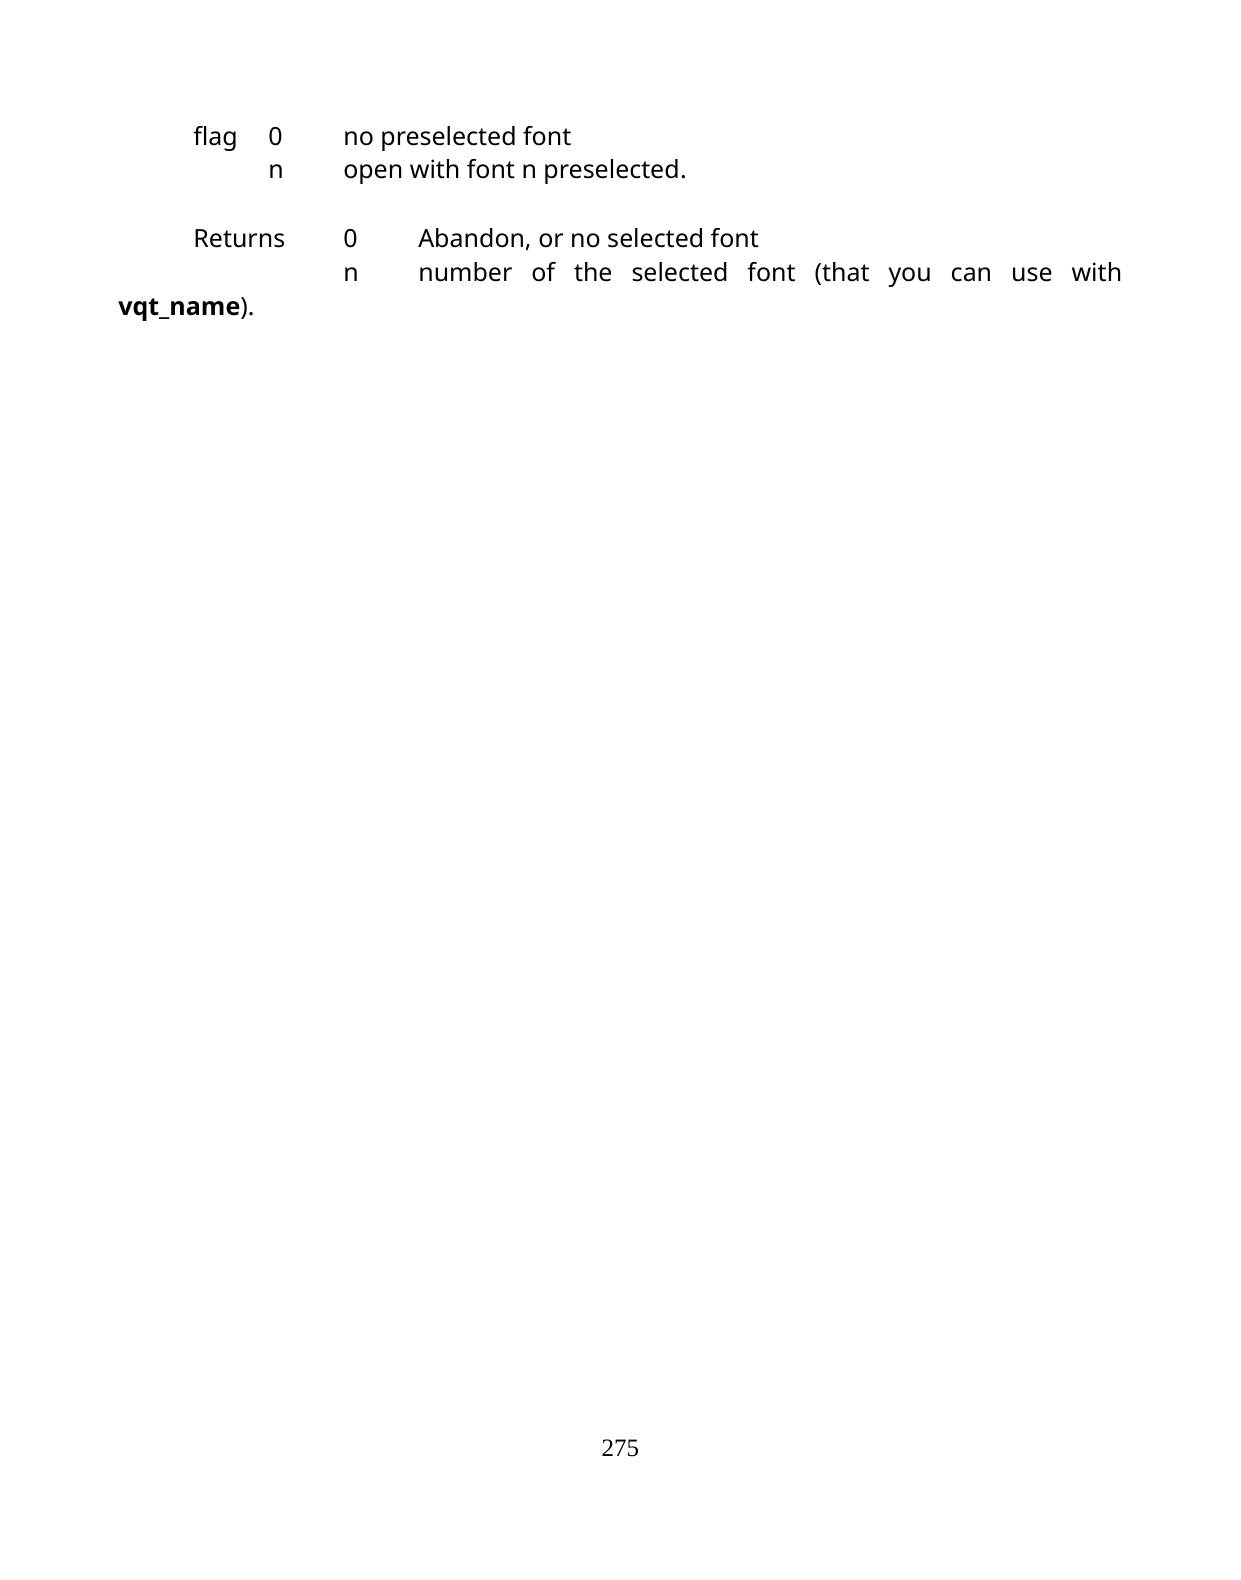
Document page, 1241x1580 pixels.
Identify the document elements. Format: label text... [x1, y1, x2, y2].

text n open with font n preselected. [118, 152, 1123, 186]
text n number of the selected font (that you can use with vqt_name). [118, 254, 1123, 322]
text flag 0 no preselected font [118, 118, 1123, 152]
text Returns 0 Abandon, or no selected font [118, 220, 1123, 254]
